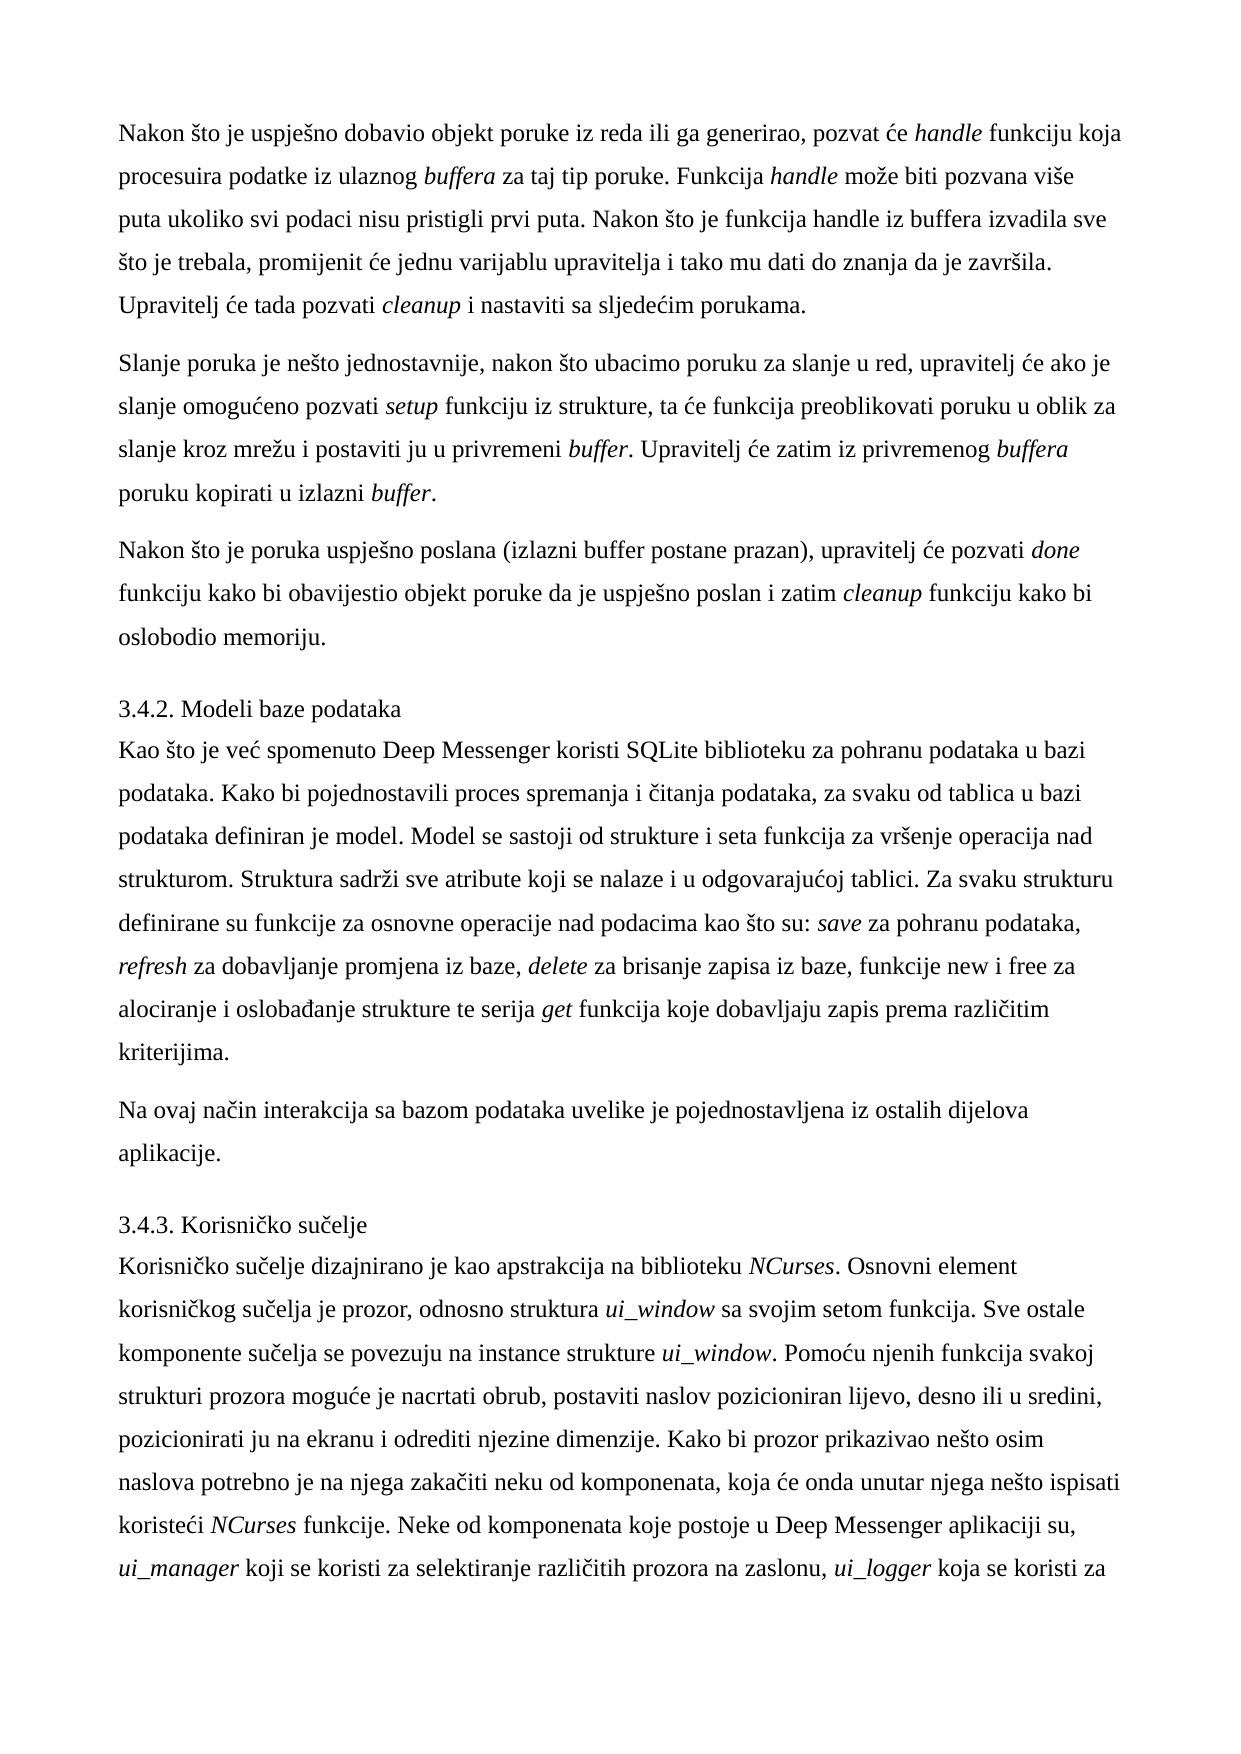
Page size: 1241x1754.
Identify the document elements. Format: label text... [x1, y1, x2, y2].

text Nakon što je uspješno dobavio objekt poruke iz reda ili ga generirao, pozvat će handle funkciju koja procesuira podatke iz ulaznog buffera za taj tip poruke. Funkcija handle može biti pozvana više puta ukoliko svi podaci nisu pristigli prvi puta. Nakon što je funkcija handle iz buffera izvadila sve što je trebala, promijenit će jednu varijablu upravitelja i tako mu dati do znanja da je završila. Upravitelj će tada pozvati cleanup i nastaviti sa sljedećim porukama. [118, 118, 1122, 319]
text Na ovaj način interakcija sa bazom podataka uvelike je pojednostavljena iz ostalih dijelova aplikacije. [118, 1095, 1122, 1167]
text Nakon što je poruka uspješno poslana (izlazni buffer postane prazan), upravitelj će pozvati done funkciju kako bi obavijestio objekt poruke da je uspješno poslan i zatim cleanup funkciju kako bi oslobodio memoriju. [118, 535, 1122, 650]
text Korisničko sučelje dizajnirano je kao apstrakcija na biblioteku NCurses. Osnovni element korisničkog sučelja je prozor, odnosno struktura ui_window sa svojim setom funkcija. Sve ostale komponente sučelja se povezuju na instance strukture ui_window. Pomoću njenih funkcija svakoj strukturi prozora moguće je nacrtati obrub, postaviti naslov pozicioniran lijevo, desno ili u sredini, pozicionirati ju na ekranu i odrediti njezine dimenzije. Kako bi prozor prikazivao nešto osim naslova potrebno je na njega zakačiti neku od komponenata, koja će onda unutar njega nešto ispisati koristeći NCurses funkcije. Neke od komponenata koje postoje u Deep Messenger aplikaciji su, ui_manager koji se koristi za selektiranje različitih prozora na zaslonu, ui_logger koja se koristi za [118, 1251, 1122, 1582]
subtitle Korisničko sučelje [118, 1210, 1122, 1239]
text Slanje poruka je nešto jednostavnije, nakon što ubacimo poruku za slanje u red, upravitelj će ako je slanje omogućeno pozvati setup funkciju iz strukture, ta će funkcija preoblikovati poruku u oblik za slanje kroz mrežu i postaviti ju u privremeni buffer. Upravitelj će zatim iz privremenog buffera poruku kopirati u izlazni buffer. [118, 348, 1122, 506]
subtitle Modeli baze podataka [118, 694, 1122, 723]
text Kao što je već spomenuto Deep Messenger koristi SQLite biblioteku za pohranu podataka u bazi podataka. Kako bi pojednostavili proces spremanja i čitanja podataka, za svaku od tablica u bazi podataka definiran je model. Model se sastoji od strukture i seta funkcija za vršenje operacija nad strukturom. Struktura sadrži sve atribute koji se nalaze i u odgovarajućoj tablici. Za svaku strukturu definirane su funkcije za osnovne operacije nad podacima kao što su: save za pohranu podataka, refresh za dobavljanje promjena iz baze, delete za brisanje zapisa iz baze, funkcije new i free za alociranje i oslobađanje strukture te serija get funkcija koje dobavljaju zapis prema različitim kriterijima. [118, 735, 1122, 1066]
